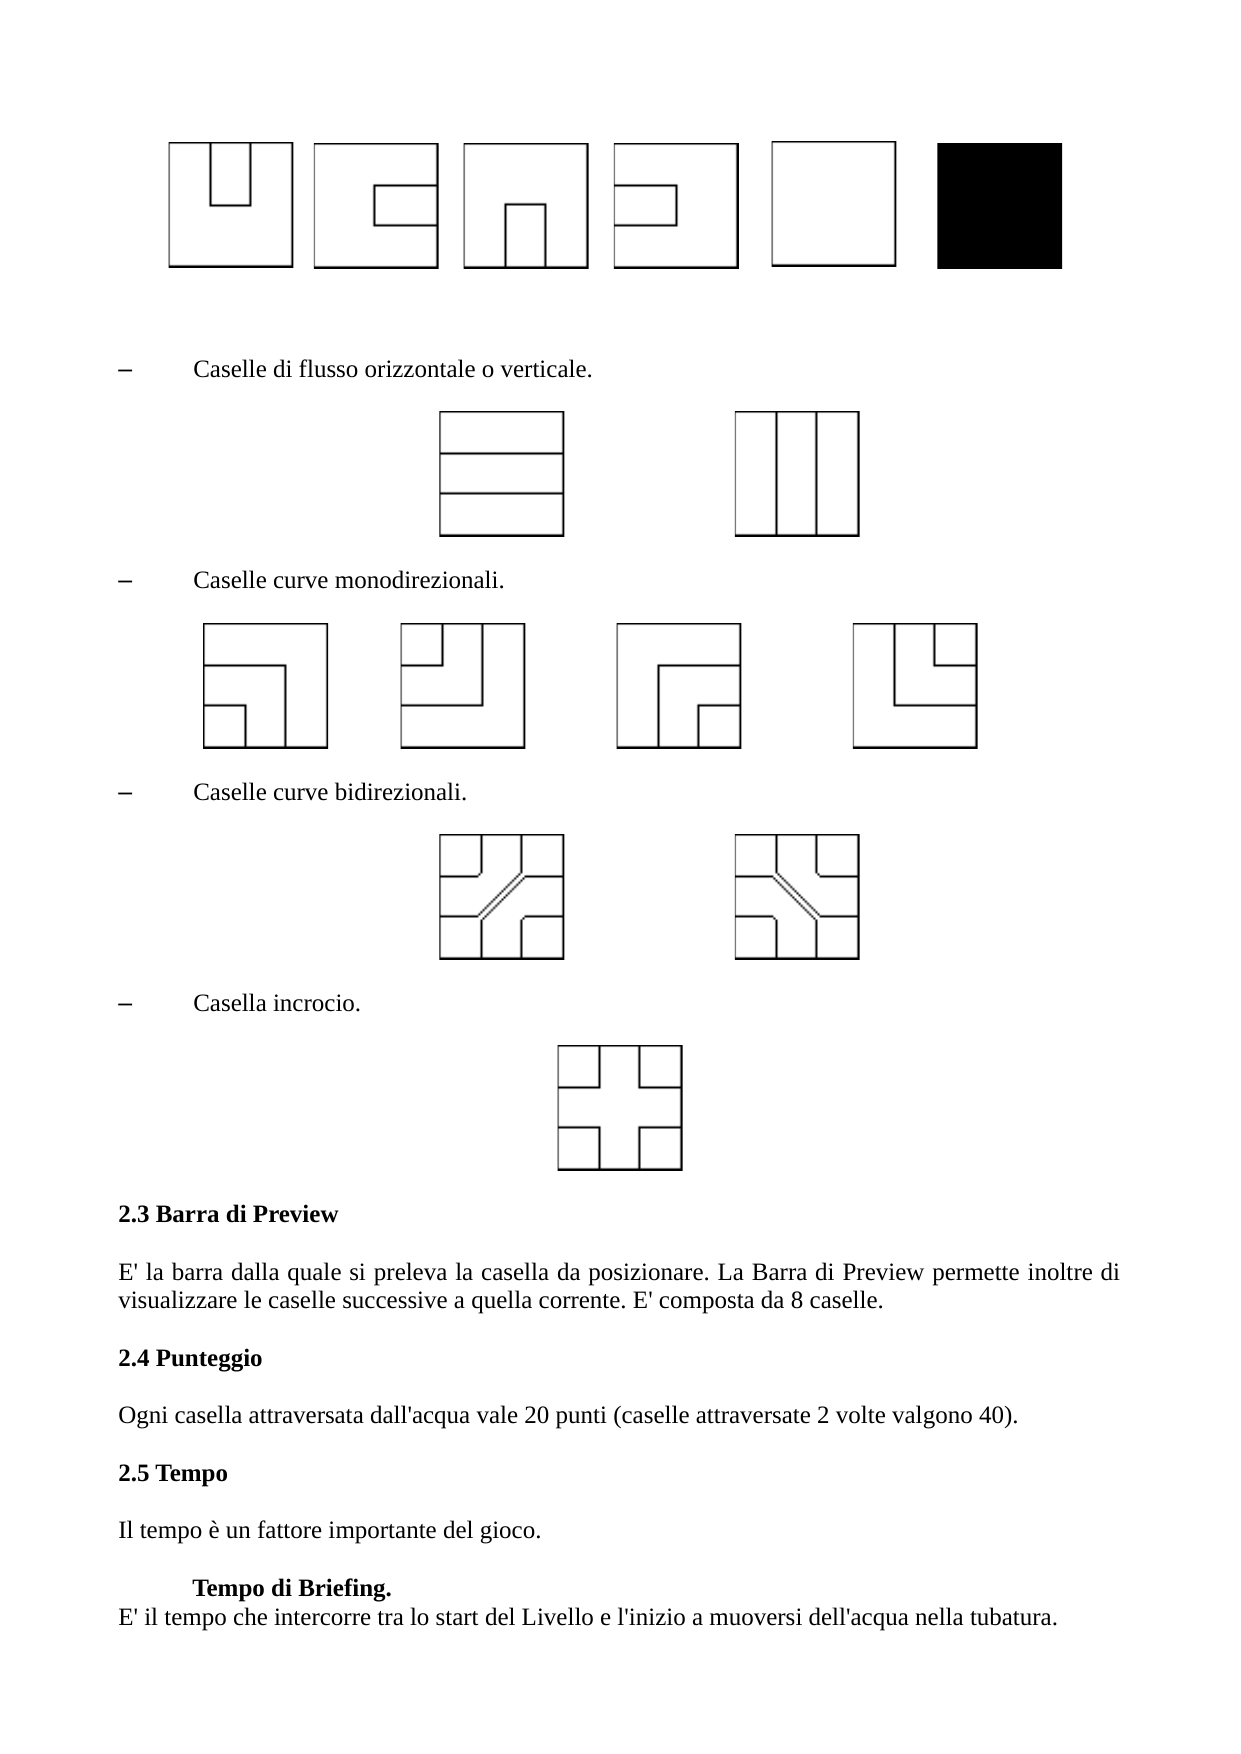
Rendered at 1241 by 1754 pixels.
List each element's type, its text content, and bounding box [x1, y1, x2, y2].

text E' il tempo che intercorre tra lo start del Livello e l'inizio a muoversi dell'acqua nella tubatura. [118, 1602, 1122, 1631]
picture [313, 143, 439, 269]
picture [771, 141, 897, 267]
picture [616, 623, 742, 749]
picture [852, 623, 978, 749]
list 2.5 Tempo [118, 1458, 1122, 1487]
picture [439, 834, 565, 960]
picture [734, 411, 860, 537]
picture [557, 1045, 683, 1171]
picture [400, 623, 526, 749]
text Tempo di Briefing. [118, 1573, 1122, 1602]
list Caselle curve monodirezionali. [118, 566, 1122, 594]
picture [937, 143, 1063, 269]
picture [613, 143, 739, 269]
list 2.3 Barra di Preview [118, 1199, 1122, 1228]
list Caselle curve bidirezionali. [118, 777, 1122, 806]
picture [463, 143, 589, 269]
list Casella incrocio. [118, 988, 1122, 1017]
list Caselle di flusso orizzontale o verticale. [118, 354, 1122, 383]
picture [203, 623, 329, 749]
text E' la barra dalla quale si preleva la casella da posizionare. La Barra di Preview permette inoltre di visualizzare le caselle successive a quella corrente. E' composta da 8 caselle. [118, 1257, 1122, 1314]
picture [168, 142, 294, 268]
picture [734, 834, 860, 960]
text Ogni casella attraversata dall'acqua vale 20 punti (caselle attraversate 2 volte valgono 40). [118, 1401, 1122, 1429]
picture [439, 411, 565, 537]
text Il tempo è un fattore importante del gioco. [118, 1516, 1122, 1544]
list 2.4 Punteggio [118, 1343, 1122, 1372]
